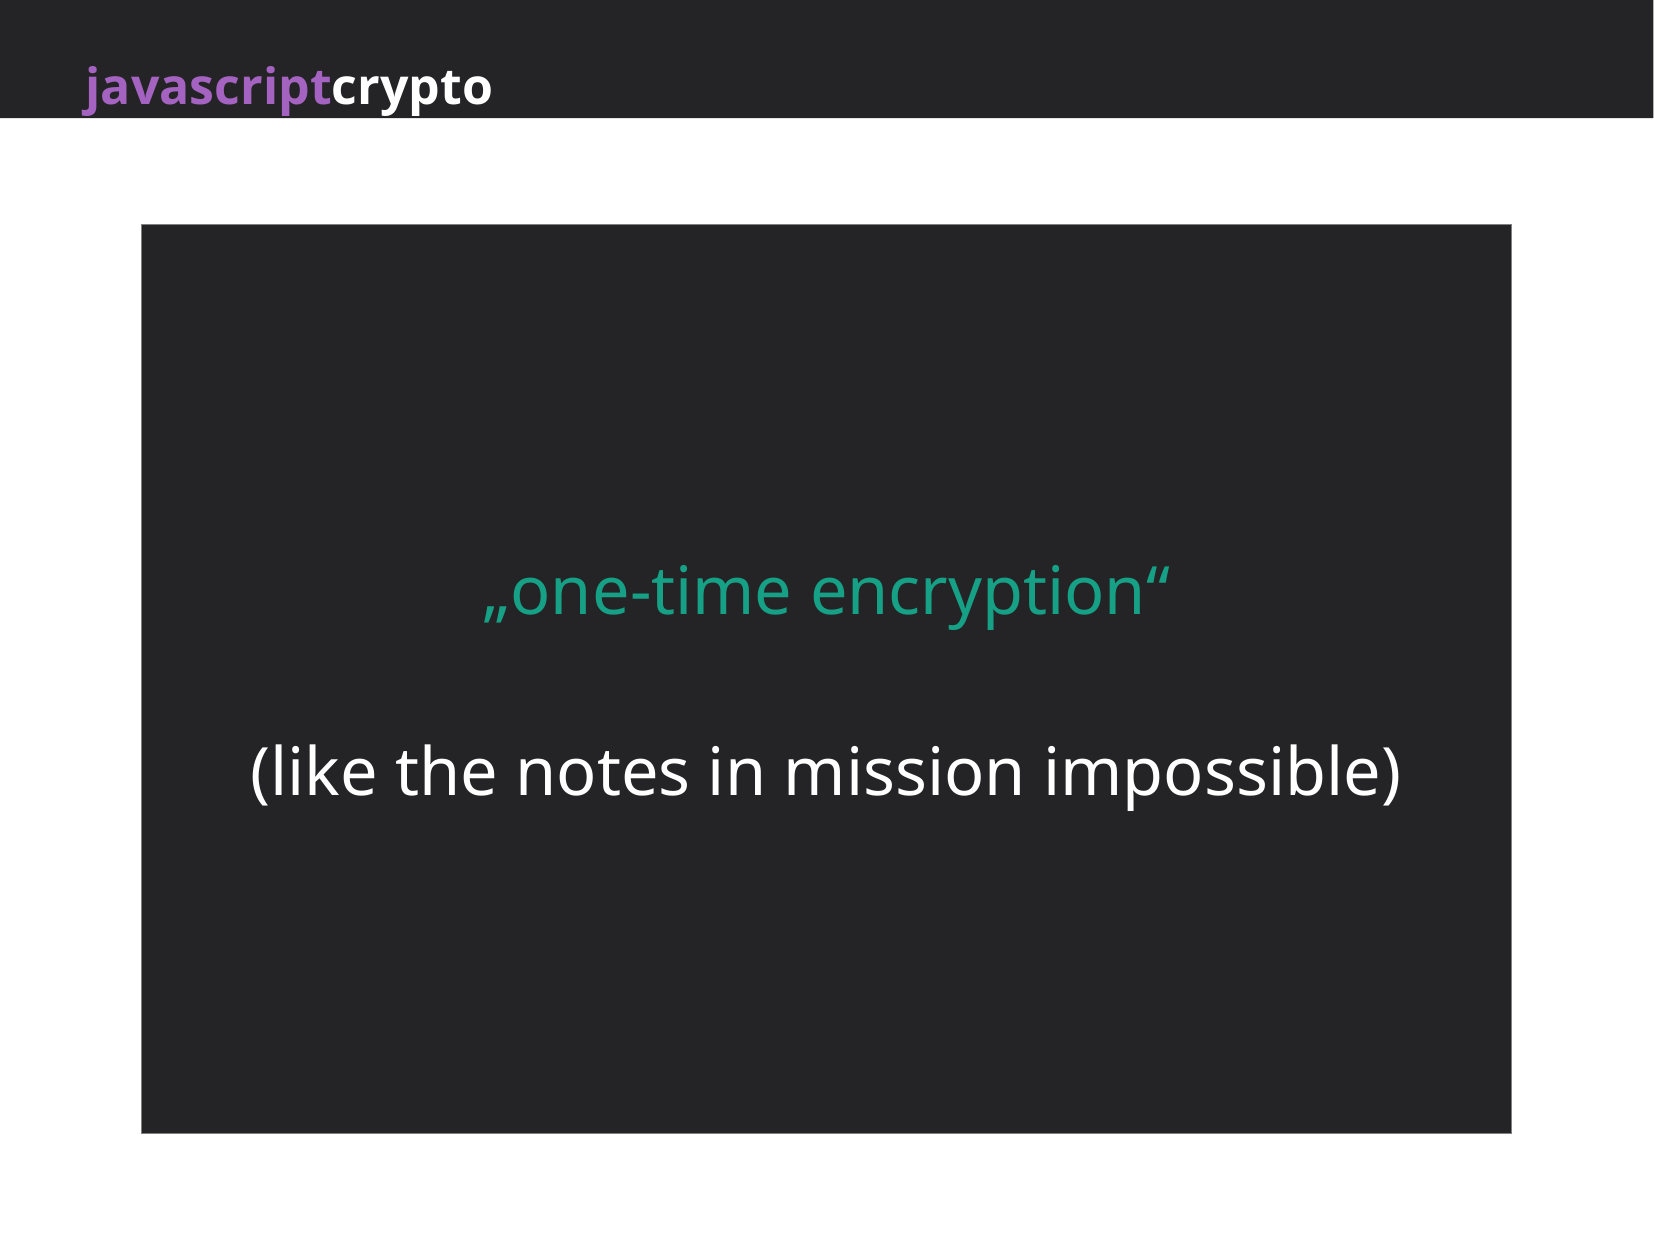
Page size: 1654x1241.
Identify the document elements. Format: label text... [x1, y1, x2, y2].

text_box javascriptcrypto [70, 43, 544, 119]
text_box [0, 0, 1654, 119]
text_box [165, 531, 1441, 1087]
text_box „one-time encryption“ (like the notes in mission impossible) [141, 224, 1512, 1134]
